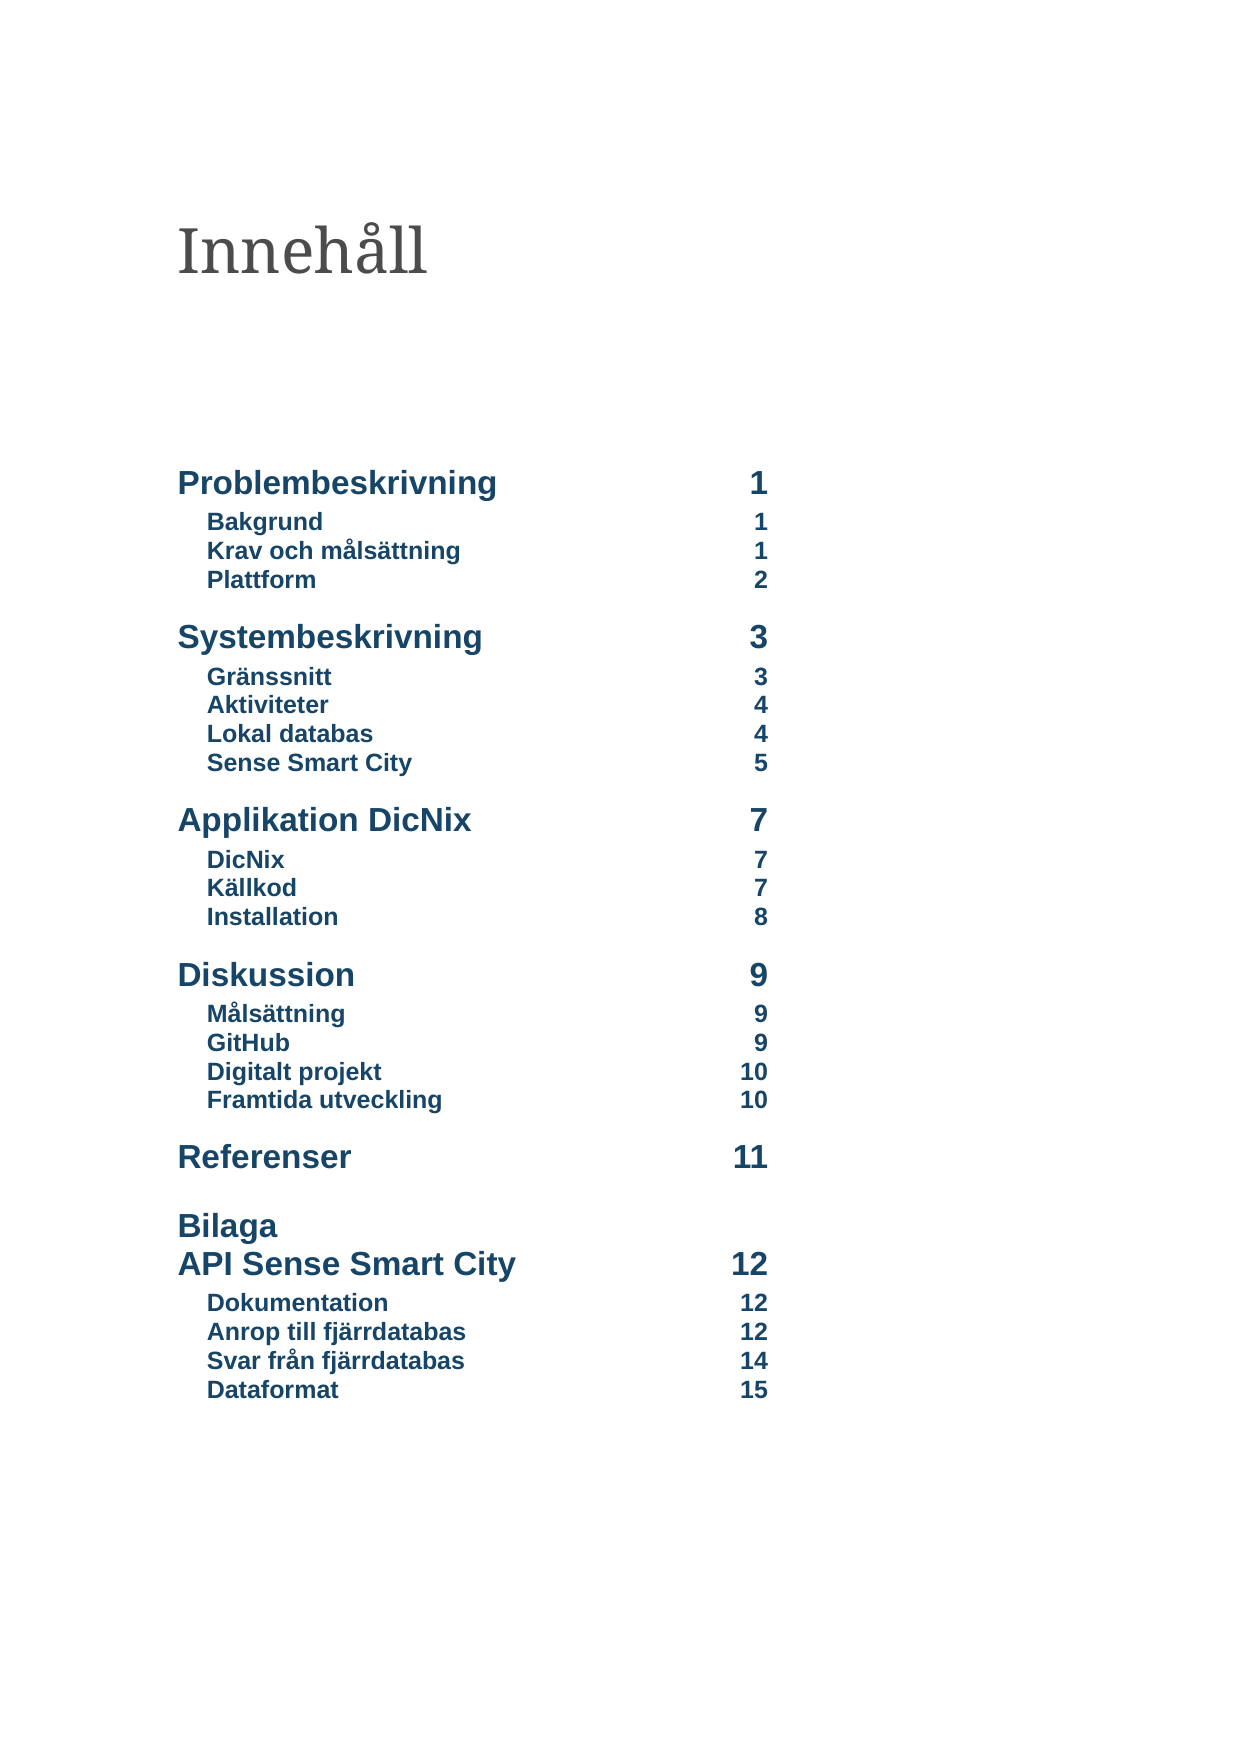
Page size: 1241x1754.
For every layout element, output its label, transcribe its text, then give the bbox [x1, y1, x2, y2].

text Gränssnitt 3 [207, 662, 768, 690]
text Diskussion 9 [177, 954, 768, 993]
text Framtida utveckling 10 [207, 1085, 768, 1114]
text Dokumentation 12 [207, 1288, 768, 1317]
text Referenser 11 [177, 1138, 768, 1176]
text Installation 8 [207, 902, 768, 931]
text Lokal databas 4 [207, 719, 768, 748]
text Applikation DicNix 7 [177, 800, 768, 839]
subtitle Innehåll [177, 207, 768, 292]
text Plattform 2 [207, 565, 768, 594]
text Problembeskrivning 1 [177, 463, 768, 501]
text Anrop till fjärrdatabas 12 [207, 1317, 768, 1346]
text Svar från fjärrdatabas 14 [207, 1346, 768, 1375]
text Digitalt projekt 10 [207, 1056, 768, 1085]
text GitHub 9 [207, 1028, 768, 1056]
text DicNix 7 [207, 845, 768, 873]
text Systembeskrivning 3 [177, 617, 768, 656]
text Bakgrund 1 [207, 507, 768, 536]
text Dataformat 15 [207, 1375, 768, 1403]
text Bilaga API Sense Smart City 12 [177, 1206, 768, 1282]
text Aktiviteter 4 [207, 690, 768, 719]
text Sense Smart City 5 [207, 748, 768, 777]
text Målsättning 9 [207, 999, 768, 1028]
text Krav och målsättning 1 [207, 536, 768, 565]
text Källkod 7 [207, 873, 768, 902]
